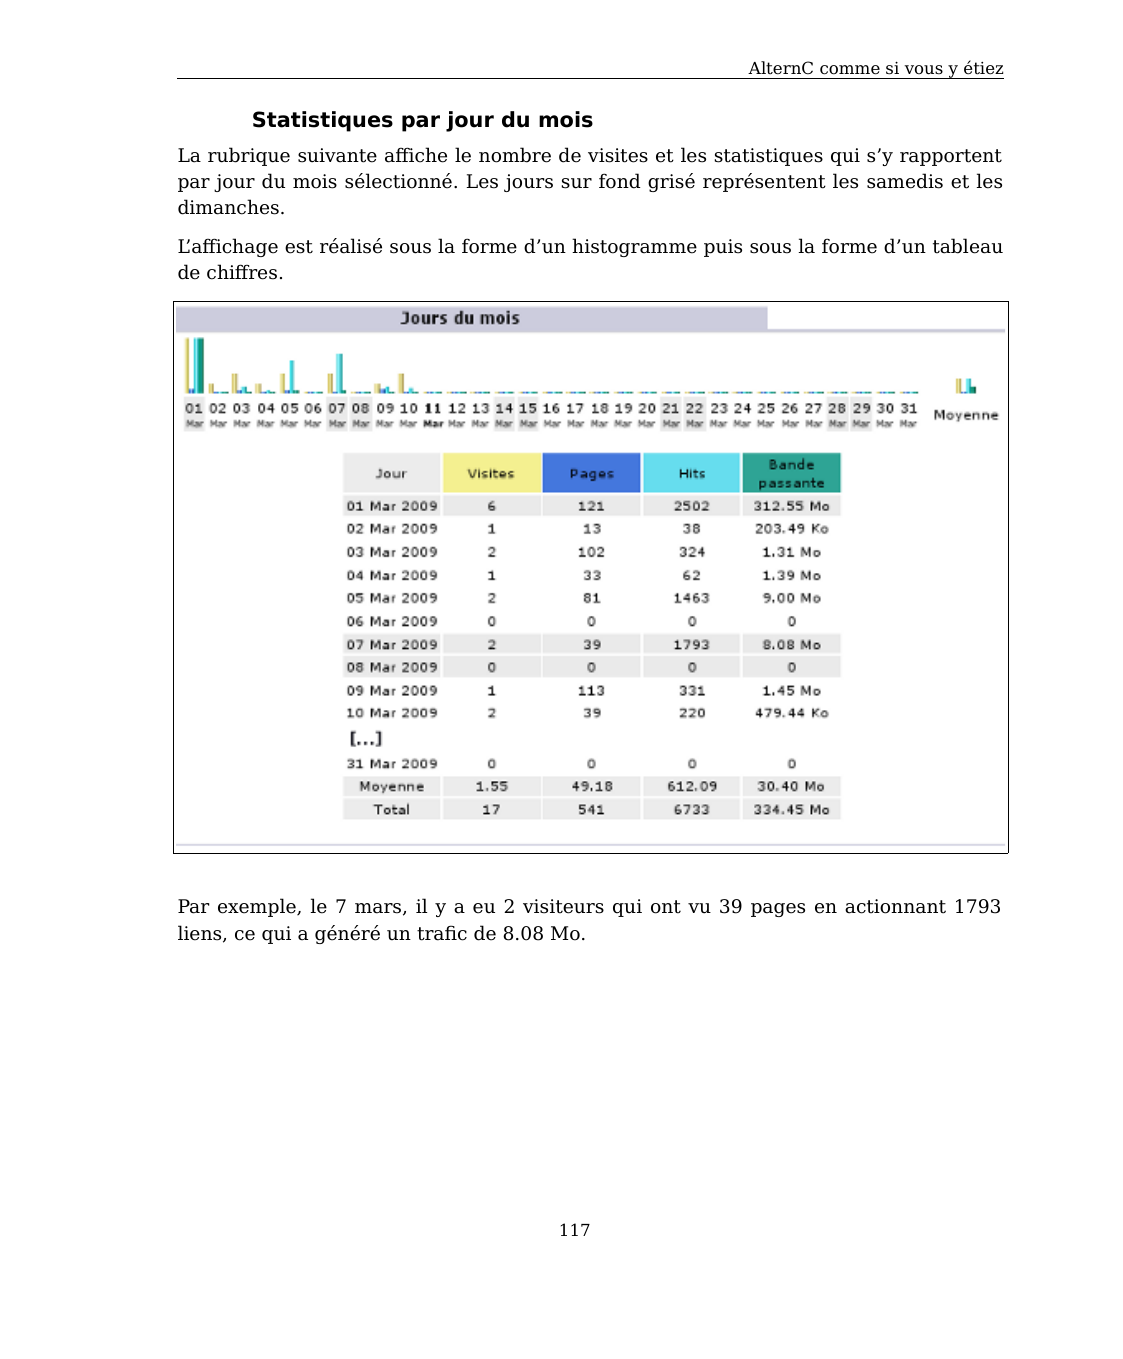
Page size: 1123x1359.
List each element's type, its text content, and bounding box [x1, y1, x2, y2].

text La rubrique suivante affiche le nombre de visites et les statistiques qui s’y rapportent par jour du mois sélectionné. Les jours sur fond grisé représentent les samedis et les dimanches. [177, 145, 1004, 219]
picture [176, 303, 1005, 851]
subtitle Statistiques par jour du mois [252, 108, 1004, 132]
text Par exemple, le 7 mars, il y a eu 2 visiteurs qui ont vu 39 pages en actionnant 1793 liens, ce qui a généré un trafic de 8.08 Mo. [177, 896, 1004, 944]
text L’affichage est réalisé sous la forme d’un histogramme puis sous la forme d’un tableau de chiffres. [177, 236, 1004, 284]
